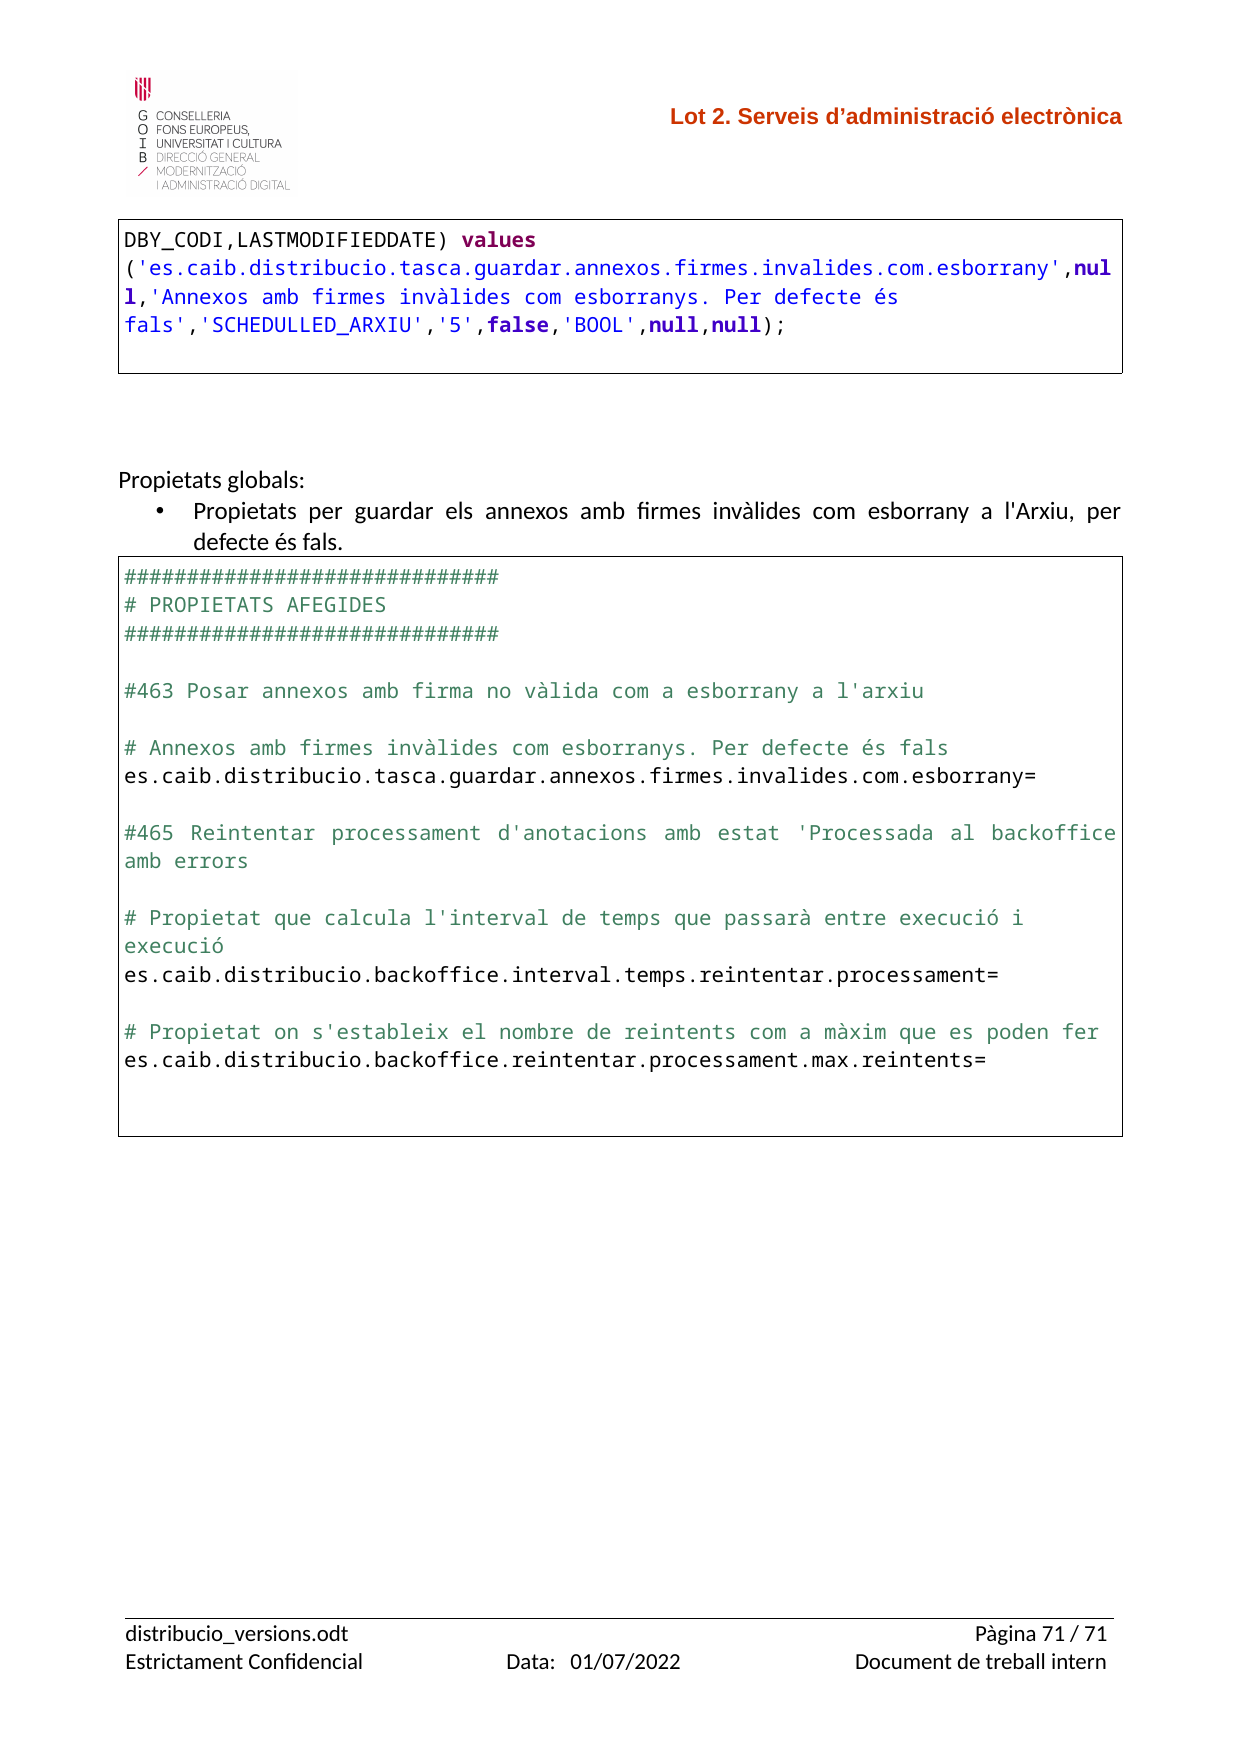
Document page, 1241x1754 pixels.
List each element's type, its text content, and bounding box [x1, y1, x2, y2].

table_header ############################## # PROPIETATS AFEGIDES ############################## #463 Posar annexos amb firma no vàlida com a esborrany a l'arxiu # Annexos amb firmes invàlides com esborranys. Per defecte és fals es.caib.distribucio.tasca.guardar.annexos.firmes.invalides.com.esborrany= #465 Reintentar processament d'anotacions amb estat 'Processada al backoffice amb errors # Propietat que calcula l'interval de temps que passarà entre execució i execució es.caib.distribucio.backoffice.interval.temps.reintentar.processament= # Propietat on s'estableix el nombre de reintents com a màxim que es poden fer es.caib.distribucio.backoffice.reintentar.processament.max.reintents= [119, 557, 1122, 1136]
picture [126, 70, 299, 197]
text Propietats globals: [118, 464, 1122, 495]
list Propietats per guardar els annexos amb firmes invàlides com esborrany a l'Arxiu, per defecte és fals. [156, 495, 1122, 556]
table_header DBY_CODI,LASTMODIFIEDDATE) values ('es.caib.distribucio.tasca.guardar.annexos.firmes.invalides.com.esborrany',null,'Annexos amb firmes invàlides com esborranys. Per defecte és fals','SCHEDULLED_ARXIU','5',false,'BOOL',null,null); [119, 220, 1122, 373]
